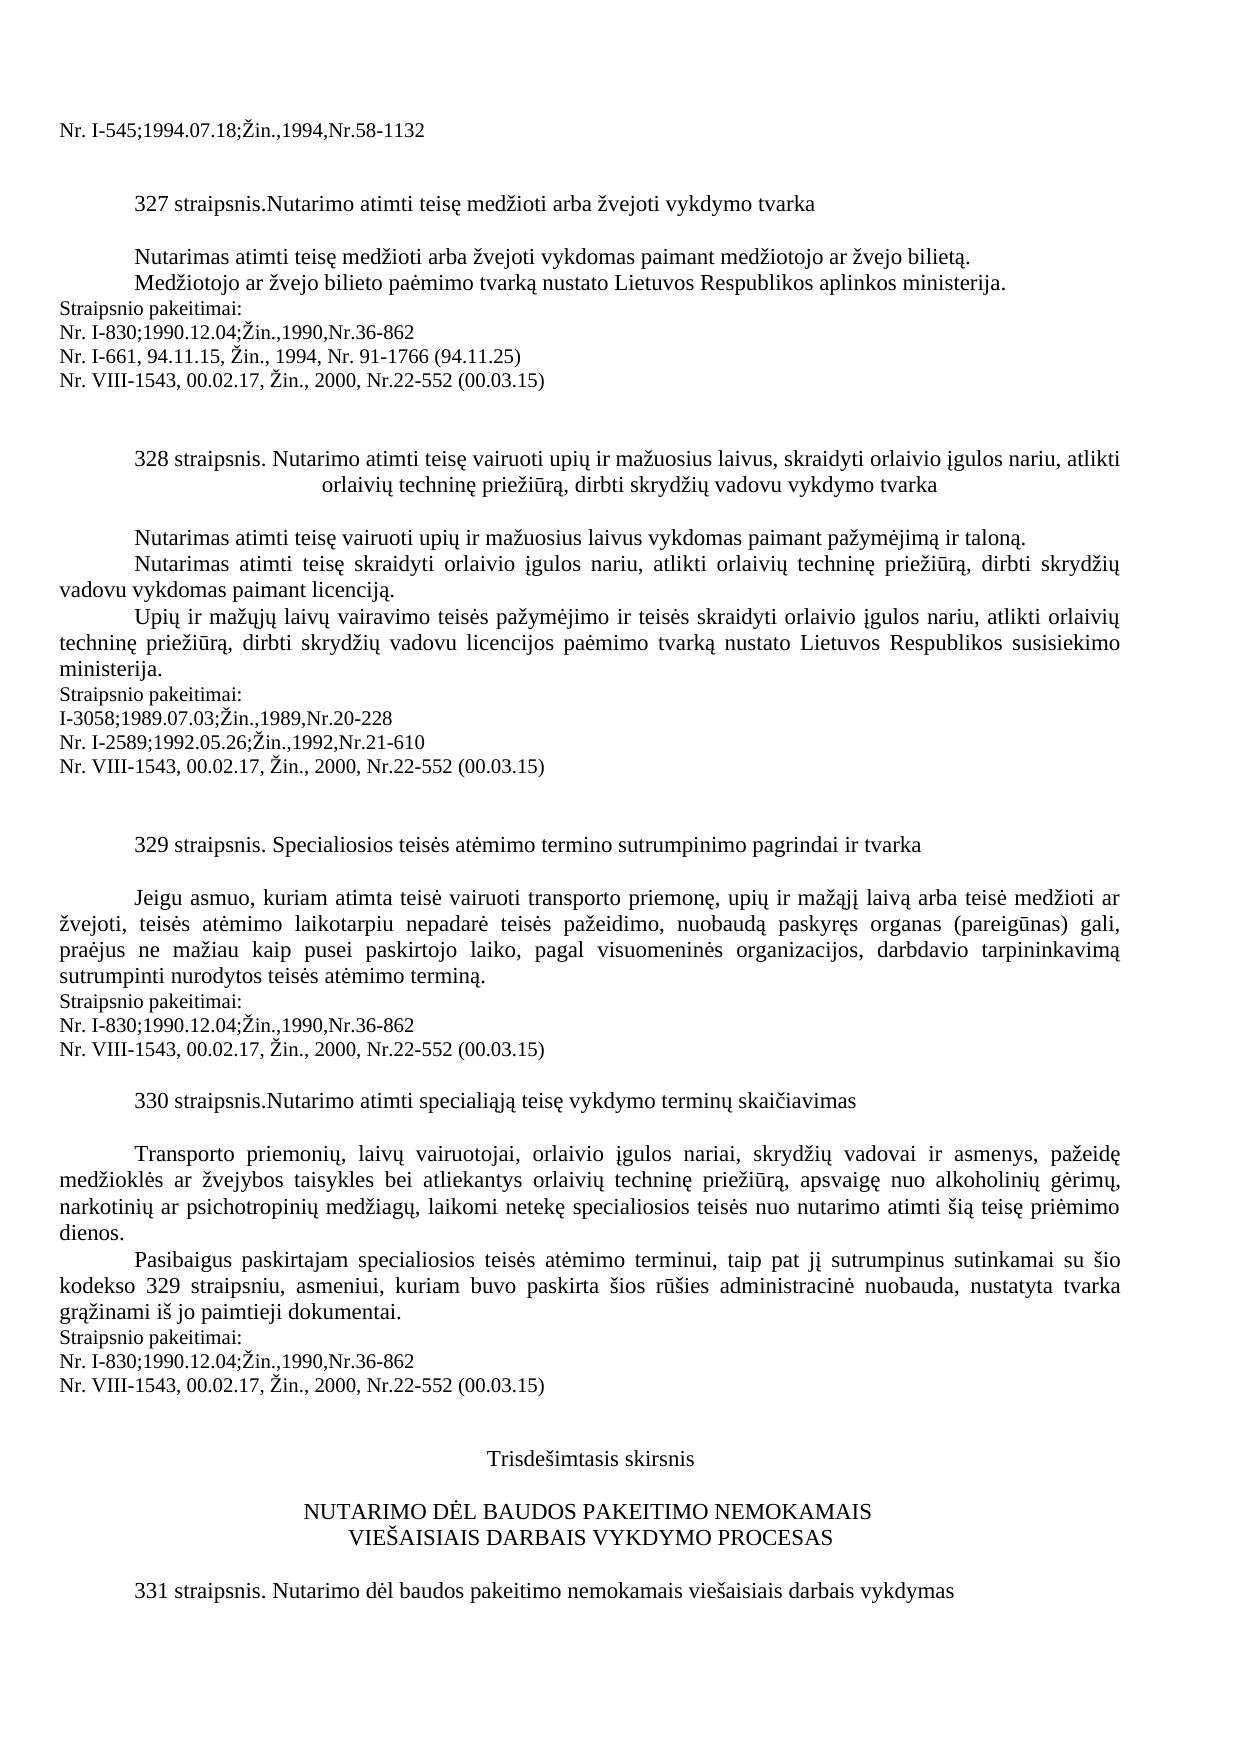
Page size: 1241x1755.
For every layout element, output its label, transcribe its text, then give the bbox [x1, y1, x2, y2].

text 328 straipsnis. Nutarimo atimti teisę vairuoti upių ir mažuosius laivus, skraidyti orlaivio įgulos nariu, atlikti orlaivių techninę priežiūrą, dirbti skrydžių vadovu vykdymo tvarka [134, 445, 1122, 497]
text Nr. VIII-1543, 00.02.17, Žin., 2000, Nr.22-552 (00.03.15) [59, 368, 1122, 392]
text Nutarimas atimti teisę medžioti arba žvejoti vykdomas paimant medžiotojo ar žvejo bilietą. [59, 243, 1122, 269]
text Straipsnio pakeitimai: [59, 989, 1122, 1013]
text Straipsnio pakeitimai: [59, 296, 1122, 320]
text 327 straipsnis.Nutarimo atimti teisę medžioti arba žvejoti vykdymo tvarka [59, 190, 1122, 217]
text Nr. VIII-1543, 00.02.17, Žin., 2000, Nr.22-552 (00.03.15) [59, 1373, 1122, 1397]
text Nr. VIII-1543, 00.02.17, Žin., 2000, Nr.22-552 (00.03.15) [59, 754, 1122, 778]
text Nutarimas atimti teisę skraidyti orlaivio įgulos nariu, atlikti orlaivių techninę priežiūrą, dirbti skrydžių vadovu vykdomas paimant licenciją. [59, 550, 1122, 603]
text Nr. I-661, 94.11.15, Žin., 1994, Nr. 91-1766 (94.11.25) [59, 344, 1122, 368]
text Nr. I-545;1994.07.18;Žin.,1994,Nr.58-1132 [59, 118, 1122, 142]
text Trisdešimtasis skirsnis [59, 1445, 1122, 1471]
text Upių ir mažųjų laivų vairavimo teisės pažymėjimo ir teisės skraidyti orlaivio įgulos nariu, atlikti orlaivių techninę priežiūrą, dirbti skrydžių vadovu licencijos paėmimo tvarką nustato Lietuvos Respublikos susisiekimo ministerija. [59, 603, 1122, 682]
text Nr. VIII-1543, 00.02.17, Žin., 2000, Nr.22-552 (00.03.15) [59, 1037, 1122, 1061]
text Nr. I-830;1990.12.04;Žin.,1990,Nr.36-862 [59, 1349, 1122, 1373]
text Pasibaigus paskirtajam specialiosios teisės atėmimo terminui, taip pat jį sutrumpinus sutinkamai su šio kodekso 329 straipsniu, asmeniui, kuriam buvo paskirta šios rūšies administracinė nuobauda, nustatyta tvarka grąžinami iš jo paimtieji dokumentai. [59, 1246, 1122, 1325]
text 329 straipsnis. Specialiosios teisės atėmimo termino sutrumpinimo pagrindai ir tvarka [134, 831, 1122, 857]
text Straipsnio pakeitimai: [59, 682, 1122, 706]
text I-3058;1989.07.03;Žin.,1989,Nr.20-228 [59, 706, 1122, 730]
text VIEŠAISIAIS DARBAIS VYKDYMO PROCESAS [59, 1524, 1122, 1550]
text Nutarimas atimti teisę vairuoti upių ir mažuosius laivus vykdomas paimant pažymėjimą ir taloną. [59, 524, 1122, 550]
text Medžiotojo ar žvejo bilieto paėmimo tvarką nustato Lietuvos Respublikos aplinkos ministerija. [59, 269, 1122, 296]
text NUTARIMO DĖL BAUDOS PAKEITIMO NEMOKAMAIS [59, 1498, 1122, 1524]
text Nr. I-2589;1992.05.26;Žin.,1992,Nr.21-610 [59, 730, 1122, 754]
text Nr. I-830;1990.12.04;Žin.,1990,Nr.36-862 [59, 320, 1122, 344]
text 331 straipsnis. Nutarimo dėl baudos pakeitimo nemokamais viešaisiais darbais vykdymas [134, 1577, 1122, 1603]
text Nr. I-830;1990.12.04;Žin.,1990,Nr.36-862 [59, 1013, 1122, 1037]
text 330 straipsnis.Nutarimo atimti specialiąją teisę vykdymo terminų skaičiavimas [59, 1087, 1122, 1114]
text Jeigu asmuo, kuriam atimta teisė vairuoti transporto priemonę, upių ir mažąjį laivą arba teisė medžioti ar žvejoti, teisės atėmimo laikotarpiu nepadarė teisės pažeidimo, nuobaudą paskyręs organas (pareigūnas) gali, praėjus ne mažiau kaip pusei paskirtojo laiko, pagal visuomeninės organizacijos, darbdavio tarpininkavimą sutrumpinti nurodytos teisės atėmimo terminą. [59, 883, 1122, 989]
text Straipsnio pakeitimai: [59, 1325, 1122, 1349]
text Transporto priemonių, laivų vairuotojai, orlaivio įgulos nariai, skrydžių vadovai ir asmenys, pažeidę medžioklės ar žvejybos taisykles bei atliekantys orlaivių techninę priežiūrą, apsvaigę nuo alkoholinių gėrimų, narkotinių ar psichotropinių medžiagų, laikomi netekę specialiosios teisės nuo nutarimo atimti šią teisę priėmimo dienos. [59, 1140, 1122, 1246]
